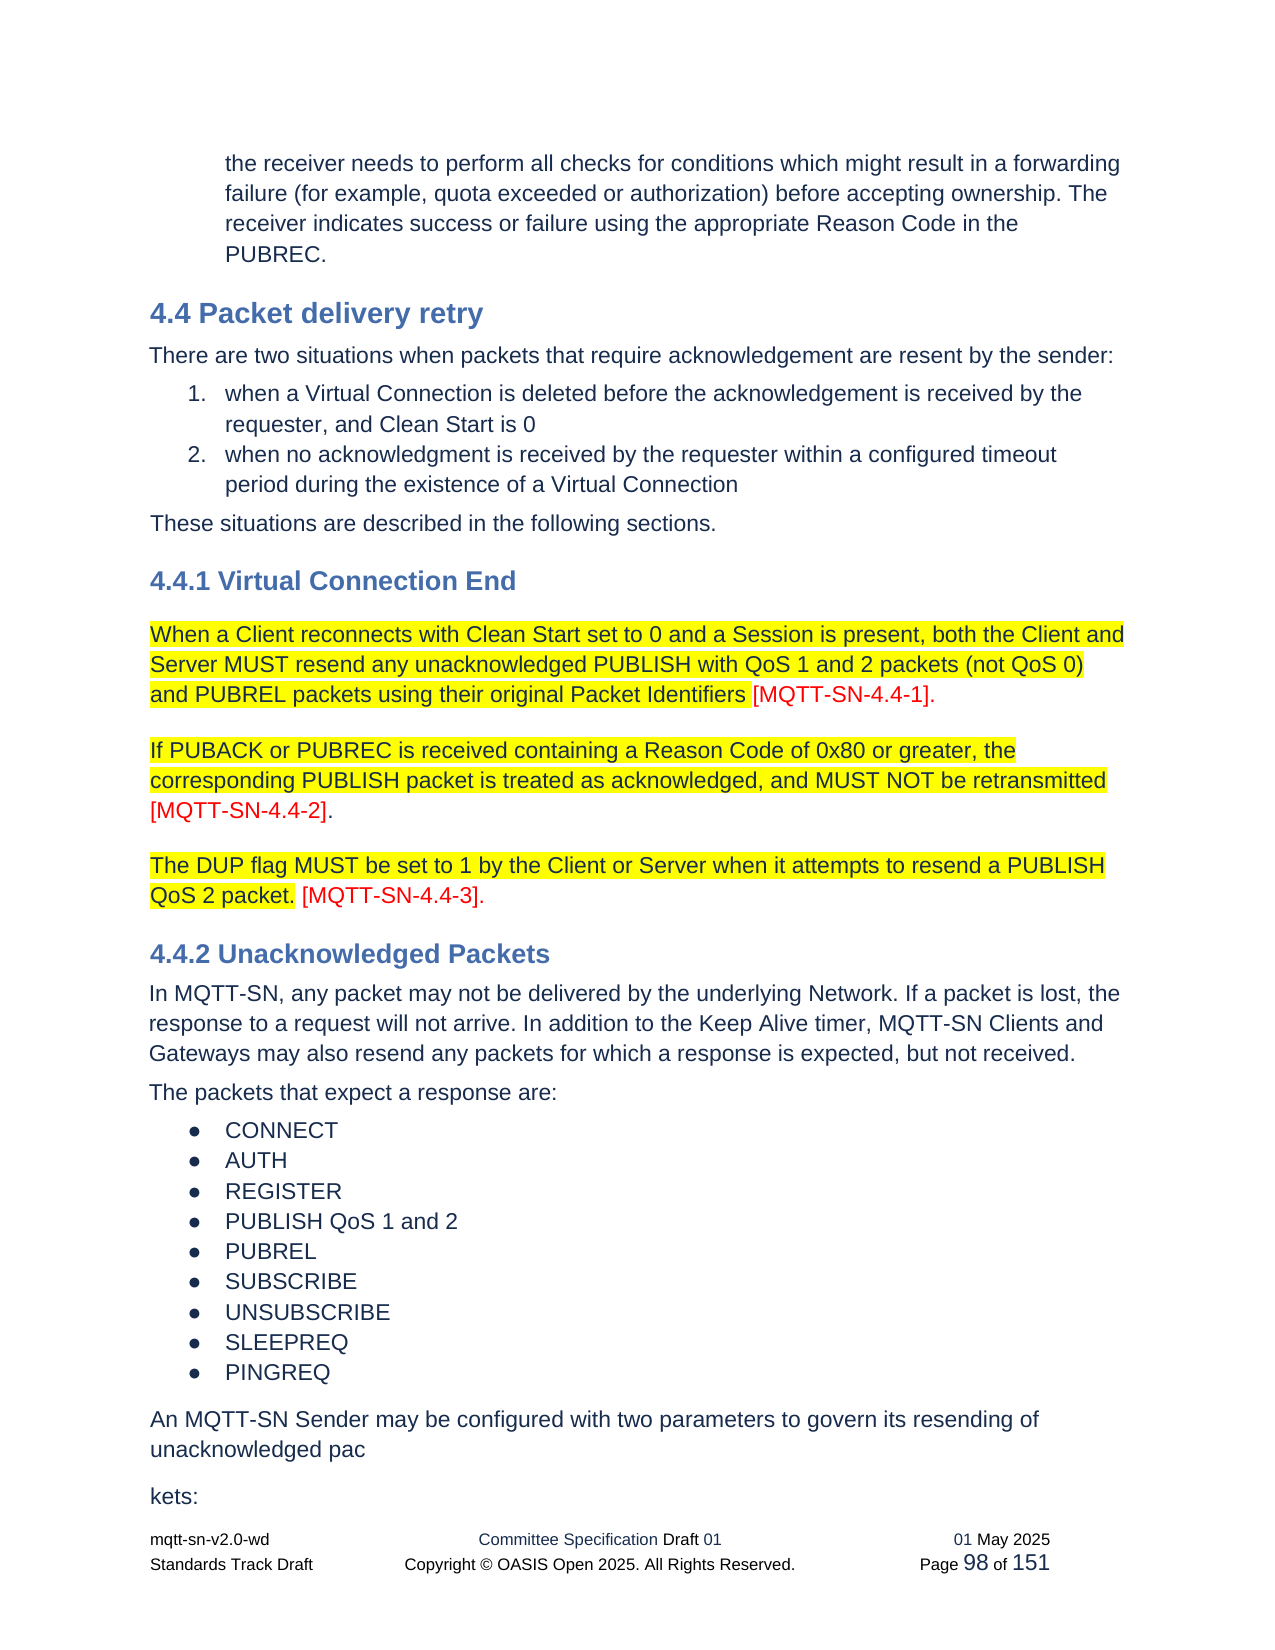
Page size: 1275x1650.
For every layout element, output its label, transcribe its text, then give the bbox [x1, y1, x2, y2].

text The packets that expect a response are: [148, 1079, 1124, 1105]
list AUTH [187, 1147, 1124, 1174]
list SLEEPREQ [187, 1329, 1124, 1355]
list SUBSCRIBE [187, 1268, 1124, 1295]
list when a Virtual Connection is deleted before the acknowledgement is received by the requester, and Clean Start is 0 [187, 380, 1124, 437]
text In MQTT-SN, any packet may not be delivered by the underlying Network. If a packet is lost, the response to a request will not arrive. In addition to the Keep Alive timer, MQTT-SN Clients and Gateways may also resend any packets for which a response is expected, but not received. [148, 980, 1124, 1067]
text These situations are described in the following sections. [150, 509, 1124, 536]
list CONNECT [187, 1117, 1124, 1144]
text When a Client reconnects with Clean Start set to 0 and a Session is present, both the Client and Server MUST resend any unacknowledged PUBLISH with QoS 1 and 2 packets (not QoS 0) and PUBREL packets using their original Packet Identifiers [MQTT-SN-4.4-1]. [150, 621, 1125, 708]
text There are two situations when packets that require acknowledgement are resent by the sender: [148, 342, 1124, 368]
subtitle 4.4 Packet delivery retry [150, 296, 1124, 329]
list PINGREQ [187, 1359, 1124, 1385]
text the receiver needs to perform all checks for conditions which might result in a forwarding failure (for example, quota exceeded or authorization) before accepting ownership. The receiver indicates success or failure using the appropriate Reason Code in the PUBREC. [225, 150, 1125, 267]
list REGISTER [187, 1178, 1124, 1204]
subtitle 4.4.2 Unacknowledged Packets [150, 938, 1124, 969]
list when no acknowledgment is received by the requester within a configured timeout period during the existence of a Virtual Connection [187, 441, 1124, 497]
text If PUBACK or PUBREC is received containing a Reason Code of 0x80 or greater, the corresponding PUBLISH packet is treated as acknowledged, and MUST NOT be retransmitted [MQTT-SN-4.4-2]. [150, 737, 1125, 823]
list PUBREL [187, 1238, 1124, 1264]
text kets: [150, 1483, 1125, 1509]
subtitle 4.4.1 Virtual Connection End [150, 565, 1124, 596]
list PUBLISH QoS 1 and 2 [187, 1208, 1124, 1234]
text The DUP flag MUST be set to 1 by the Client or Server when it attempts to resend a PUBLISH QoS 2 packet. [MQTT-SN-4.4-3]. [150, 852, 1125, 909]
text An MQTT-SN Sender may be configured with two parameters to govern its resending of unacknowledged pac [150, 1406, 1125, 1462]
list UNSUBSCRIBE [187, 1298, 1124, 1325]
